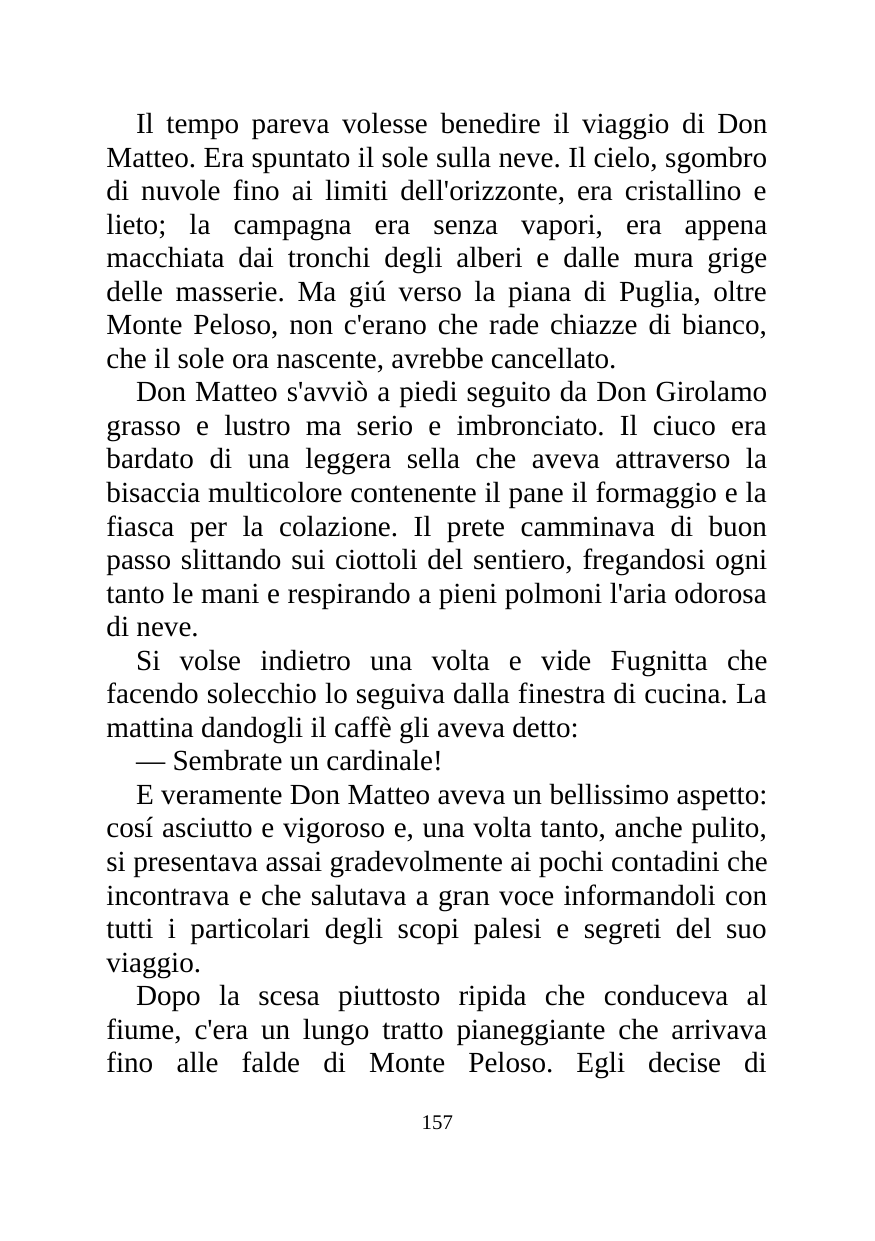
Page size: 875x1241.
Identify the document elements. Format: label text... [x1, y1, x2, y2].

text E veramente Don Matteo aveva un bellissimo aspetto: cosí asciutto e vigoroso e, una volta tanto, anche pulito, si presentava assai gradevolmente ai pochi contadini che incontrava e che salutava a gran voce informandoli con tutti i particolari degli scopi palesi e segreti del suo viaggio. [106, 777, 768, 978]
text Dopo la scesa piuttosto ripida che conduceva al fiume, c'era un lungo tratto pianeggiante che arrivava fino alle falde di Monte Peloso. Egli decise di [106, 978, 768, 1079]
text Don Matteo s'avviò a piedi seguito da Don Girolamo grasso e lustro ma serio e imbronciato. Il ciuco era bardato di una leggera sella che aveva attraverso la bisaccia multicolore contenente il pane il formaggio e la fiasca per la colazione. Il prete camminava di buon passo slittando sui ciottoli del sentiero, fregandosi ogni tanto le mani e respirando a pieni polmoni l'aria odorosa di neve. [106, 374, 768, 643]
text Il tempo pareva volesse benedire il viaggio di Don Matteo. Era spuntato il sole sulla neve. Il cielo, sgombro di nuvole fino ai limiti dell'orizzonte, era cristallino e lieto; la campagna era senza vapori, era appena macchiata dai tronchi degli alberi e dalle mura grige delle masserie. Ma giú verso la piana di Puglia, oltre Monte Peloso, non c'erano che rade chiazze di bianco, che il sole ora nascente, avrebbe cancellato. [106, 106, 768, 374]
text — Sembrate un cardinale! [106, 743, 768, 777]
text Si volse indietro una volta e vide Fugnitta che facendo solecchio lo seguiva dalla finestra di cucina. La mattina dandogli il caffè gli aveva detto: [106, 643, 768, 743]
